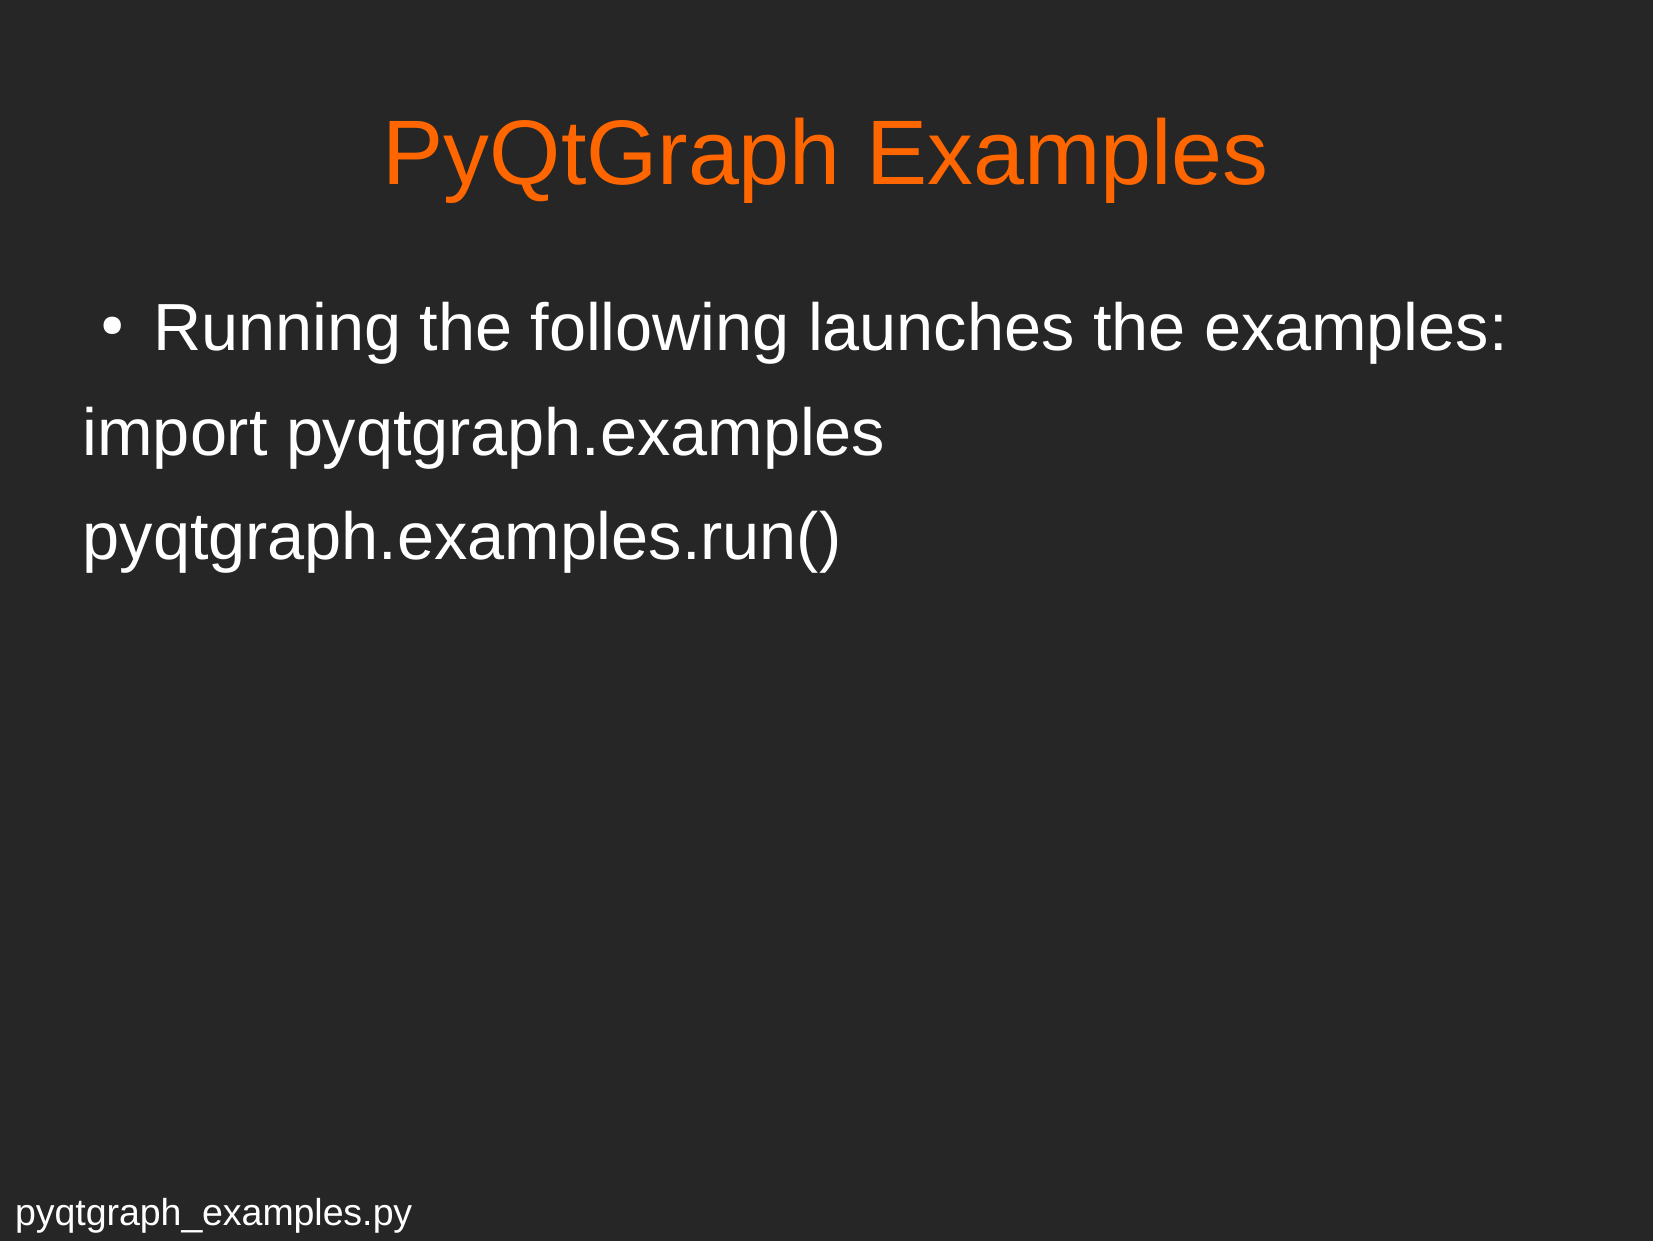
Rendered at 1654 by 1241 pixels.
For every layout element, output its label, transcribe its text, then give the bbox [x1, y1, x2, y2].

list Running the following launches the examples: import pyqtgraph.examples pyqtgraph.examples.run() [82, 290, 1571, 1109]
text_box pyqtgraph_examples.py [0, 1184, 567, 1241]
text_box PyQtGraph Examples [82, 99, 1571, 207]
